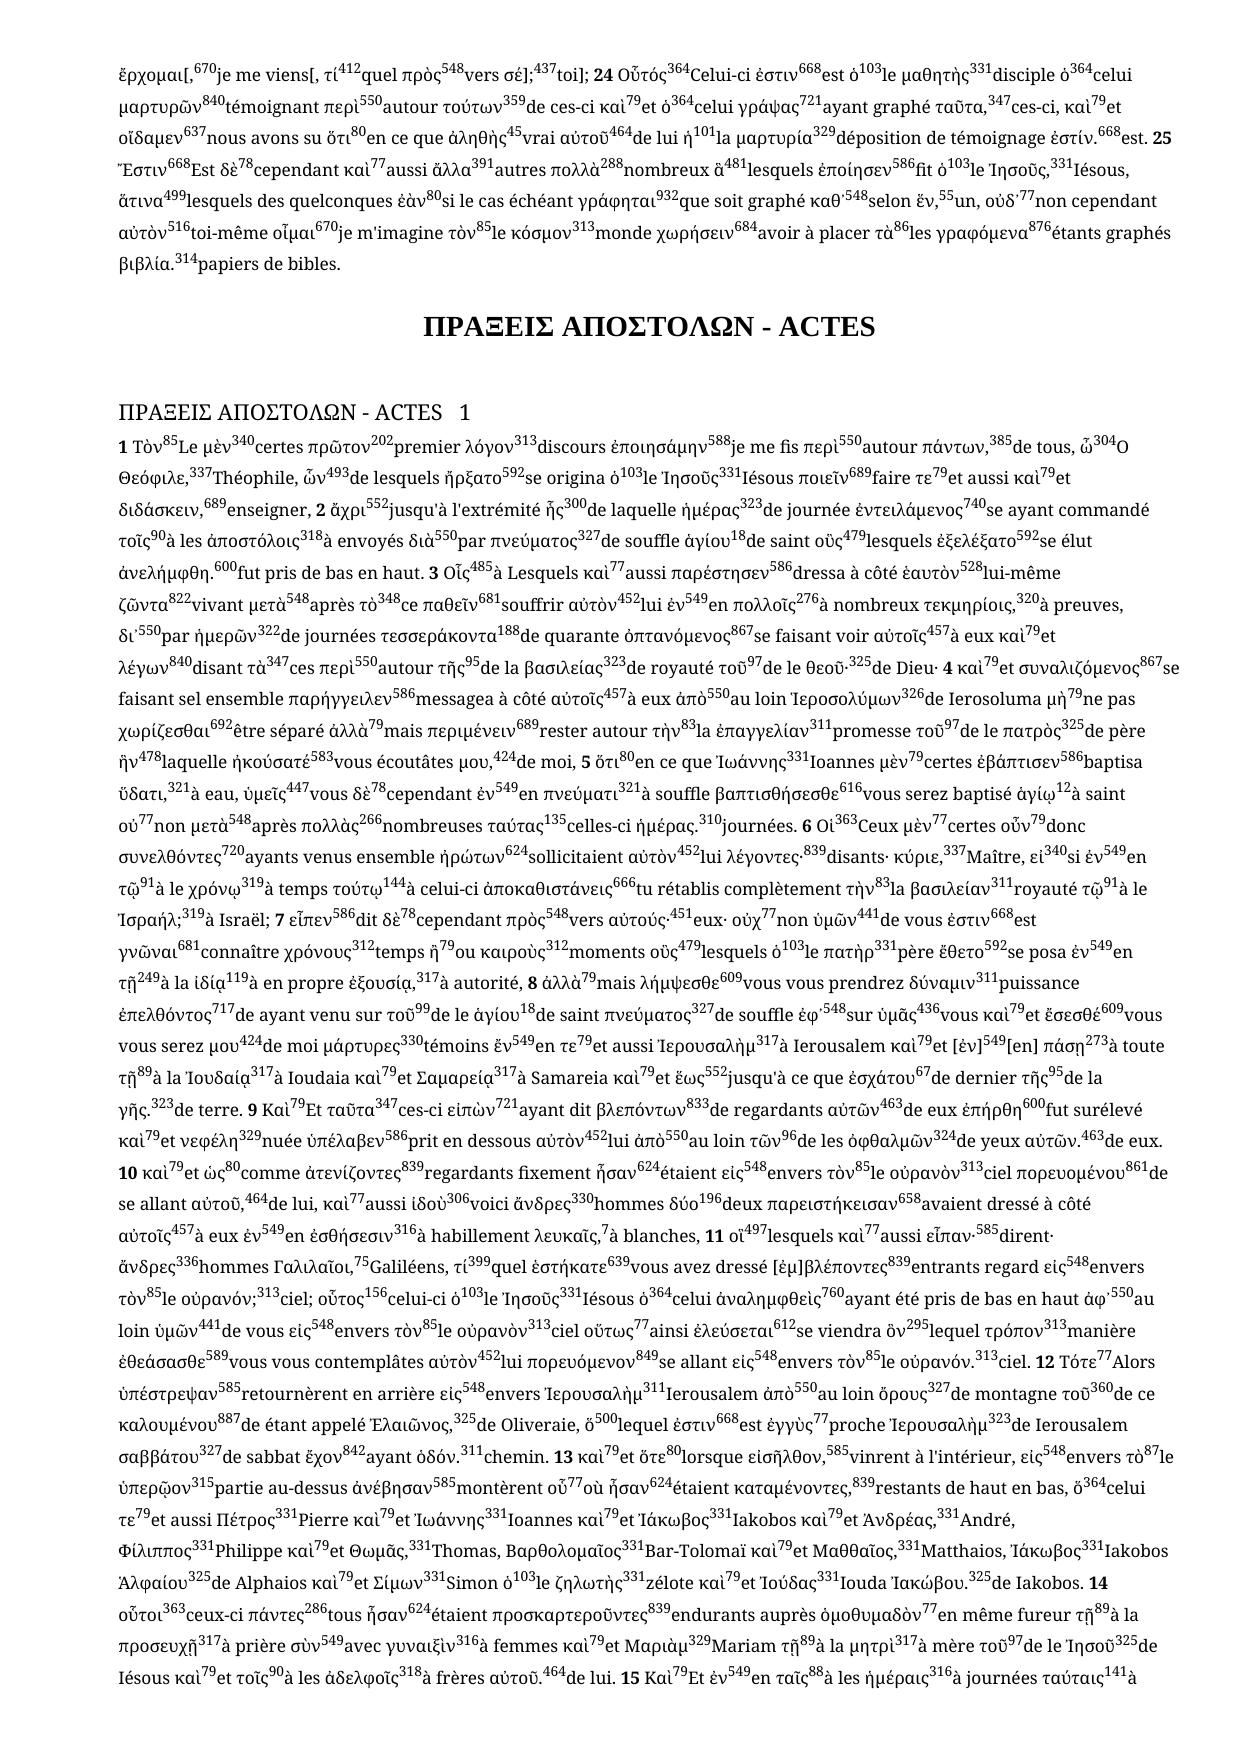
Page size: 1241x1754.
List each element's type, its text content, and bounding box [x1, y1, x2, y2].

text 1 Τὸν85Le μὲν340certes πρῶτον202premier λόγον313discours ἐποιησάμην588je me fis περὶ550autour πάντων,385de tous, ὦ304O Θεόφιλε,337Théophile, ὧν493de lesquels ἤρξατο592se origina ὁ103le Ἰησοῦς331Iésous ποιεῖν689faire τε79et aussi καὶ79et διδάσκειν,689enseigner, 2 ἄχρι552jusqu'à l'extrémité ἧς300de laquelle ἡμέρας323de journée ἐντειλάμενος740se ayant commandé τοῖς90à les ἀποστόλοις318à envoyés διὰ550par πνεύματος327de souffle ἁγίου18de saint οὓς479lesquels ἐξελέξατο592se élut ἀνελήμφθη.600fut pris de bas en haut. 3 Οἷς485à Lesquels καὶ77aussi παρέστησεν586dressa à côté ἑαυτὸν528lui-même ζῶντα822vivant μετὰ548après τὸ348ce παθεῖν681souffrir αὐτὸν452lui ἐν549en πολλοῖς276à nombreux τεκμηρίοις,320à preuves, δι᾽550par ἡμερῶν322de journées τεσσεράκοντα188de quarante ὀπτανόμενος867se faisant voir αὐτοῖς457à eux καὶ79et λέγων840disant τὰ347ces περὶ550autour τῆς95de la βασιλείας323de royauté τοῦ97de le θεοῦ·325de Dieu· 4 καὶ79et συναλιζόμενος867se faisant sel ensemble παρήγγειλεν586messagea à côté αὐτοῖς457à eux ἀπὸ550au loin Ἱεροσολύμων326de Ierosoluma μὴ79ne pas χωρίζεσθαι692être séparé ἀλλὰ79mais περιμένειν689rester autour τὴν83la ἐπαγγελίαν311promesse τοῦ97de le πατρὸς325de père ἣν478laquelle ἠκούσατέ583vous écoutâtes μου,424de moi, 5 ὅτι80en ce que Ἰωάννης331Ioannes μὲν79certes ἐβάπτισεν586baptisa ὕδατι,321à eau, ὑμεῖς447vous δὲ78cependant ἐν549en πνεύματι321à souffle βαπτισθήσεσθε616vous serez baptisé ἁγίῳ12à saint οὐ77non μετὰ548après πολλὰς266nombreuses ταύτας135celles-ci ἡμέρας.310journées. 6 Οἱ363Ceux μὲν77certes οὖν79donc συνελθόντες720ayants venus ensemble ἠρώτων624sollicitaient αὐτὸν452lui λέγοντες·839disants· κύριε,337Maître, εἰ340si ἐν549en τῷ91à le χρόνῳ319à temps τούτῳ144à celui-ci ἀποκαθιστάνεις666tu rétablis complètement τὴν83la βασιλείαν311royauté τῷ91à le Ἰσραήλ;319à Israël; 7 εἶπεν586dit δὲ78cependant πρὸς548vers αὐτούς·451eux· οὐχ77non ὑμῶν441de vous ἐστιν668est γνῶναι681connaître χρόνους312temps ἢ79ou καιροὺς312moments οὓς479lesquels ὁ103le πατὴρ331père ἔθετο592se posa ἐν549en τῇ249à la ἰδίᾳ119à en propre ἐξουσίᾳ,317à autorité, 8 ἀλλὰ79mais λήμψεσθε609vous vous prendrez δύναμιν311puissance ἐπελθόντος717de ayant venu sur τοῦ99de le ἁγίου18de saint πνεύματος327de souffle ἐφ᾽548sur ὑμᾶς436vous καὶ79et ἔσεσθέ609vous vous serez μου424de moi μάρτυρες330témoins ἔν549en τε79et aussi Ἰερουσαλὴμ317à Ierousalem καὶ79et [ἐν]549[en] πάσῃ273à toute τῇ89à la Ἰουδαίᾳ317à Ioudaia καὶ79et Σαμαρείᾳ317à Samareia καὶ79et ἕως552jusqu'à ce que ἐσχάτου67de dernier τῆς95de la γῆς.323de terre. 9 Καὶ79Et ταῦτα347ces-ci εἰπὼν721ayant dit βλεπόντων833de regardants αὐτῶν463de eux ἐπήρθη600fut surélevé καὶ79et νεφέλη329nuée ὑπέλαβεν586prit en dessous αὐτὸν452lui ἀπὸ550au loin τῶν96de les ὀφθαλμῶν324de yeux αὐτῶν.463de eux. 10 καὶ79et ὡς80comme ἀτενίζοντες839regardants fixement ἦσαν624étaient εἰς548envers τὸν85le οὐρανὸν313ciel πορευομένου861de se allant αὐτοῦ,464de lui, καὶ77aussi ἰδοὺ306voici ἄνδρες330hommes δύο196deux παρειστήκεισαν658avaient dressé à côté αὐτοῖς457à eux ἐν549en ἐσθήσεσιν316à habillement λευκαῖς,7à blanches, 11 οἳ497lesquels καὶ77aussi εἶπαν·585dirent· ἄνδρες336hommes Γαλιλαῖοι,75Galiléens, τί399quel ἑστήκατε639vous avez dressé [ἐμ]βλέποντες839entrants regard εἰς548envers τὸν85le οὐρανόν;313ciel; οὗτος156celui-ci ὁ103le Ἰησοῦς331Iésous ὁ364celui ἀναλημφθεὶς760ayant été pris de bas en haut ἀφ᾽550au loin ὑμῶν441de vous εἰς548envers τὸν85le οὐρανὸν313ciel οὕτως77ainsi ἐλεύσεται612se viendra ὃν295lequel τρόπον313manière ἐθεάσασθε589vous vous contemplâtes αὐτὸν452lui πορευόμενον849se allant εἰς548envers τὸν85le οὐρανόν.313ciel. 12 Τότε77Alors ὑπέστρεψαν585retournèrent en arrière εἰς548envers Ἰερουσαλὴμ311Ierousalem ἀπὸ550au loin ὄρους327de montagne τοῦ360de ce καλουμένου887de étant appelé Ἐλαιῶνος,325de Oliveraie, ὅ500lequel ἐστιν668est ἐγγὺς77proche Ἰερουσαλὴμ323de Ierousalem σαββάτου327de sabbat ἔχον842ayant ὁδόν.311chemin. 13 καὶ79et ὅτε80lorsque εἰσῆλθον,585vinrent à l'intérieur, εἰς548envers τὸ87le ὑπερῷον315partie au-dessus ἀνέβησαν585montèrent οὗ77où ἦσαν624étaient καταμένοντες,839restants de haut en bas, ὅ364celui τε79et aussi Πέτρος331Pierre καὶ79et Ἰωάννης331Ioannes καὶ79et Ἰάκωβος331Iakobos καὶ79et Ἀνδρέας,331André, Φίλιππος331Philippe καὶ79et Θωμᾶς,331Thomas, Βαρθολομαῖος331Bar-Tolomaï καὶ79et Μαθθαῖος,331Matthaios, Ἰάκωβος331Iakobos Ἁλφαίου325de Alphaios καὶ79et Σίμων331Simon ὁ103le ζηλωτὴς331zélote καὶ79et Ἰούδας331Iouda Ἰακώβου.325de Iakobos. 14 οὗτοι363ceux-ci πάντες286tous ἦσαν624étaient προσκαρτεροῦντες839endurants auprès ὁμοθυμαδὸν77en même fureur τῇ89à la προσευχῇ317à prière σὺν549avec γυναιξὶν316à femmes καὶ79et Μαριὰμ329Mariam τῇ89à la μητρὶ317à mère τοῦ97de le Ἰησοῦ325de Iésous καὶ79et τοῖς90à les ἀδελφοῖς318à frères αὐτοῦ.464de lui. 15 Καὶ79Et ἐν549en ταῖς88à les ἡμέραις316à journées ταύταις141à celles-ci ἀναστὰς721ayant redressé Πέτρος331Pierre ἐν549en μέσῳ61à au milieu τῶν96de les ἀδελφῶν324de frères εἶπεν·586dit· ἦν625était τε79et aussi ὄχλος331foule ὀνομάτων326de noms ἐπὶ548sur τὸ87le αὐτὸ348même ὡσεὶ80comme si ἑκατὸν196cent εἴκοσι·196vingt· 16 ἄνδρες336hommes ἀδελφοί,336frères, ἔδει625attachait de lien πληρωθῆναι683être fait plénitude τὴν83la γραφὴν311graphe ἣν478laquelle προεῖπεν586prédit τὸ105le πνεῦμα333souffle τὸ105le ἅγιον24saint διὰ550par στόματος327de bouche Δαυὶδ325de Dauid περὶ550autour Ἰούδα325de Iouda τοῦ358de celui γενομένου734de se ayant devenu ὁδηγοῦ325de guide de chemin τοῖς351à ceux συλλαβοῦσιν712à ayants pris ensemble Ἰησοῦν,313Iésous, 17 ὅτι80en ce que κατηριθμημένος813ayant été nombré de haut en bas ἦν625était ἐν549en ἡμῖν419à nous καὶ79et ἔλαχεν586obtint par le sort τὸν85le κλῆρον313lot τῆς95de la διακονίας323de service ταύτης.148de celle-ci. 18 οὗτος364celui-ci μὲν77certes οὖν79donc ἐκτήσατο592se acquit χωρίον315emplacement ἐκ550hors μισθοῦ325de salaire τῆς95de la ἀδικίας323de injustice καὶ79et πρηνὴς47précipité en avant γενόμενος740se ayant devenu ἐλάκησεν586éclata μέσος71au milieu καὶ79et ἐξεχύθη600fut déversé πάντα288tous τὰ104les σπλάγχνα332entrailles αὐτοῦ·464de lui· 19 καὶ79et γνωστὸν49connu ἐγένετο592se devint πᾶσιν377à tous τοῖς351à ceux κατοικοῦσιν827à établissants maison d'habitation Ἰερουσαλήμ,311Ierousalem, ὥστε80de sorte que κληθῆναι683être appelé τὸ87le χωρίον315emplacement ἐκεῖνο140ce-là τῇ249à la ἰδίᾳ119à en propre διαλέκτῳ317à dialecte αὐτῶν463de eux Ἁκελδαμάχ,315Akeldama, τοῦτ᾽366ce-ci ἔστιν668est χωρίον315emplacement αἵματος.327de sang. 20 γέγραπται654a été graphé γὰρ79car ἐν549en βίβλῳ317à bible ψαλμῶν·324de psaumes· γενηθήτω565soit devenu ἡ101la ἔπαυλις329camp αὐτοῦ464de lui ἔρημος45déserte καὶ79et μὴ77ne pas ἔστω572soit ὁ364celui κατοικῶν840établissant maison d'habitation ἐν549en αὐτῇ,456à elle, καί·79et· τὴν83la ἐπισκοπὴν311supervision αὐτοῦ464de lui λαβέτω556prenne ἕτερος.390autre-différent. 21 δεῖ668attache de lien οὖν79donc τῶν96de les συνελθόντων715de ayants venus ensemble ἡμῖν419à nous ἀνδρῶν324de hommes ἐν549en παντὶ275à tout χρόνῳ319à temps ᾧ486à lequel εἰσῆλθεν586vint à l'intérieur καὶ79et ἐξῆλθεν586sortit ἐφ᾽548sur ἡμᾶς416nous ὁ103le κύριος331Maître Ἰησοῦς,331Iésous, 22 ἀρξάμενος740se ayant originé ἀπὸ550au loin τοῦ99de le βαπτίσματος327de baptême Ἰωάννου325de Ioannes ἕως552jusqu'à ce que τῆς95de la ἡμέρας323de journée ἧς490de laquelle ἀνελήμφθη600fut pris de bas en haut ἀφ᾽550au loin ἡμῶν,423de nous, μάρτυρα313témoin τῆς95de la ἀναστάσεως323de redressement αὐτοῦ464de lui σὺν549avec ἡμῖν419à nous γενέσθαι682se devenir ἕνα53un τούτων.357de ceux-ci. 23 Καὶ79Et ἔστησαν585dressèrent δύο,52deux, Ἰωσὴφ313Ioseph τὸν346celui καλούμενον875étant appelé Βαρσαββᾶν313Bar-Sabbas ὃς498lequel ἐπεκλήθη600fut surnommé Ἰοῦστος,331Ioustos, καὶ79et Μαθθίαν.313Matthias. 24 καὶ79et προσευξάμενοι739se ayants priés εἶπαν·585dirent· σὺ448toi κύριε337Maître καρδιογνῶστα337connaisseur de coeur πάντων,383de tous, ἀνάδειξον554montre de bas en haut ὃν480lequel ἐξελέξω590tu te élus ἐκ550hors τούτων149de ceux-ci τῶν96de les δύο64de deux ἕνα53un 25 λαβεῖν681prendre τὸν85le τόπον313lieu τῆς95de la διακονίας323de service ταύτης148de celle-ci καὶ79et ἀποστολῆς323de envoi ἀφ᾽550au loin ἧς490de laquelle παρέβη586marcha à côté Ἰούδας331Iouda πορευθῆναι683être allé εἰς548envers τὸν245le τόπον313lieu τὸν85le ἴδιον.115en propre. 26 καὶ79et ἔδωκαν585donnèrent κλήρους312lots αὐτοῖς457à eux καὶ79et ἔπεσεν586tomba ὁ103le κλῆρος331lot ἐπὶ548sur Μαθθίαν313Matthias καὶ79et συγκατεψηφίσθη600fut compté de haut en bas avec μετὰ550avec τῶν96de les ἕνδεκα190de onze ἀποστόλων.324de envoyés. [118, 431, 1181, 1689]
subtitle ΠΡΑΞΕΙΣ ΑΠΟΣΤΟΛΩΝ - ACTES [118, 309, 1181, 343]
text ΠΡΑΞΕΙΣ ΑΠΟΣΤΟΛΩΝ - ACTES 1 [118, 397, 1181, 426]
text 1 Μετὰ548Après ταῦτα347ces-ci ἐφανέρωσεν586rendit visible ἑαυτὸν528lui-même πάλιν77de nouveau ὁ103le Ἰησοῦς331Iésous τοῖς90à les μαθηταῖς318à disciples ἐπὶ550sur τῆς95de la θαλάσσης323de mer τῆς95de la Τιβεριάδος·323de Tibériade· ἐφανέρωσεν586rendit visible δὲ78cependant οὕτως.77ainsi. 2 Ἦσαν624Étaient ὁμοῦ77au même lieu Σίμων331Simon Πέτρος331Pierre καὶ79et Θωμᾶς331Thomas ὁ364celui λεγόμενος891étant dit Δίδυμος331Didyme καὶ79et Ναθαναὴλ331Nathanaël ὁ364celui ἀπὸ550au loin Κανὰ323de Kana τῆς95de la Γαλιλαίας323de Galilée καὶ79et οἱ363ceux τοῦ97de le Ζεβεδαίου325de Zébédaï καὶ79et ἄλλοι389autres ἐκ550hors τῶν96de les μαθητῶν324de disciples αὐτοῦ464de lui δύο.196deux. 3 λέγει668dit αὐτοῖς457à eux Σίμων331Simon Πέτρος·331Pierre· ὑπάγω664je dirige en arrière ἁλιεύειν.689pêcher. λέγουσιν667disent αὐτῷ·458à lui· ἐρχόμεθα669nous nous venons καὶ77aussi ἡμεῖς430nous σὺν549avec σοί.439à toi. ἐξῆλθον585sortirent καὶ79et ἐνέβησαν585embarquèrent εἰς548envers τὸ87le πλοῖον,315navire, καὶ79et ἐν549en ἐκείνῃ142à celle-là τῇ89à la νυκτὶ317à nuit ἐπίασαν585saisirent οὐδέν.375aucun. 4 Πρωΐας323de Matinée δὲ78cependant ἤδη77déjà γενομένης732de se ayante devenue ἔστη586dressa Ἰησοῦς331Iésous εἰς548envers τὸν85le αἰγιαλόν,313rivage, οὐ77non μέντοι79néanmoins ᾔδεισαν658avaient su οἱ102les μαθηταὶ330disciples ὅτι80en ce que Ἰησοῦς331Iésous ἐστιν.668est. 5 λέγει668dit οὖν79donc αὐτοῖς457à eux [ὁ]103[le] Ἰησοῦς·331Iésous· παιδία,338jeunes enfants, μή340ne pas τι271un quelconque προσφάγιον315à manger auprès ἔχετε;665vous avez; ἀπεκρίθησαν599furent répondu αὐτῷ·458à lui· οὔ.340non. 6 ὁ469celui δὲ78cependant εἶπεν586dit αὐτοῖς·457à eux· βάλετε553jetez εἰς548envers τὰ86les δεξιὰ5droits μέρη314parts τοῦ99de le πλοίου327de navire τὸ87le δίκτυον,315filet, καὶ79et εὑρήσετε.603vous trouverez. ἔβαλον585jetèrent οὖν,79donc, καὶ79et οὐκέτι77non plus αὐτὸ454lui ἑλκύσαι681tirer ἴσχυον624avaient la ténacité ἀπὸ550au loin τοῦ99de le πλήθους327de multitude τῶν96de les ἰχθύων.324de poissons. 7 λέγει668dit οὖν79donc ὁ103le μαθητὴς331disciple ἐκεῖνος156celui-là ὃν480lequel ἠγάπα625aimait ὁ103le Ἰησοῦς331Iésous τῷ91à le Πέτρῳ·319à Pierre· ὁ103le κύριός331Maître ἐστιν.668est. Σίμων331Simon οὖν79donc Πέτρος331Pierre ἀκούσας721ayant écouté ὅτι80en ce que ὁ103le κύριός331Maître ἐστιν668est τὸν245le ἐπενδύτην313tunique διεζώσατο,592se ceignit à travers, ἦν625était γὰρ79car γυμνός,47nu, καὶ79et ἔβαλεν586jeta ἑαυτὸν528lui-même εἰς548envers τὴν83la θάλασσαν,311mer, 8 οἱ102les δὲ78cependant ἄλλοι131autres μαθηταὶ330disciples τῷ93à le πλοιαρίῳ321à petit navire ἦλθον,585vinrent, οὐ77non γὰρ79car ἦσαν624étaient μακρὰν77longuement ἀπὸ550au loin τῆς95de la γῆς323de terre ἀλλ᾽79mais ὡς77comme ἀπὸ550au loin πηχῶν324de coudées διακοσίων,190de deux cents, σύροντες839traînants τὸ87le δίκτυον315filet τῶν96de les ἰχθύων.324de poissons. 9 Ὡς80Comme οὖν79donc ἀπέβησαν585débarquèrent εἰς548envers τὴν83la γῆν311terre βλέπουσιν667regardent ἀνθρακιὰν311braise κειμένην847se couchante καὶ79et ὀψάριον315fretin ἐπικείμενον851se couchant sur καὶ79et ἄρτον.313pain. 10 λέγει668dit αὐτοῖς457à eux ὁ103le Ἰησοῦς·331Iésous· ἐνέγκατε553portez ἀπὸ550au loin τῶν98de les ὀψαρίων326de fretins ὧν493de lesquels ἐπιάσατε583vous saisîtes νῦν.77maintenant. 11 ἀνέβη586monta οὖν79donc Σίμων331Simon Πέτρος331Pierre καὶ79et εἵλκυσεν586tira τὸ87le δίκτυον315filet εἰς548envers τὴν83la γῆν311terre μεστὸν55plein ἰχθύων324de poissons μεγάλων15de grands ἑκατὸν15de cent πεντήκοντα15de cinquante τριῶν·15de trois· καὶ79et τοσούτων357de aussi grands ὄντων833de étants οὐκ77non ἐσχίσθη600fut scindé τὸ105le δίκτυον.333filet. 12 Λέγει668Dit αὐτοῖς457à eux ὁ103le Ἰησοῦς·331Iésous· δεῦτε305venez ici ἀριστήσατε.553déjeunez. οὐδεὶς390aucun δὲ78cependant ἐτόλμα625osait τῶν96de les μαθητῶν324de disciples ἐξετάσαι681examiner à l'excès αὐτόν·452lui· σὺ448toi τίς410quel εἶ;666tu es; εἰδότες782ayants sus ὅτι80en ce que ὁ103le κύριός331Maître ἐστιν.668est. 13 ἔρχεται674se vient Ἰησοῦς331Iésous καὶ79et λαμβάνει668prend τὸν85le ἄρτον313pain καὶ79et δίδωσιν668donne αὐτοῖς,457à eux, καὶ79et τὸ87le ὀψάριον315fretin ὁμοίως.77semblablement. 14 τοῦτο348ce-ci ἤδη77déjà τρίτον55troisième ἐφανερώθη600fut rendu visible Ἰησοῦς331Iésous τοῖς90à les μαθηταῖς318à disciples ἐγερθεὶς760ayant été éveillé ἐκ550hors νεκρῶν.64de morts. 15 Ὅτε80Lorsque οὖν79donc ἠρίστησαν585déjeunèrent λέγει668dit τῷ91à le Σίμωνι319à Simon Πέτρῳ319à Pierre ὁ103le Ἰησοῦς·331Iésous· Σίμων337Simon Ἰωάννου,325de Ioannes, ἀγαπᾷς666tu aimes με417moi πλέον73plus nombreusement τούτων;357de ceux-ci; λέγει668dit αὐτῷ·458à lui· ναὶ304oui κύριε,337Maître, σὺ448toi οἶδας640tu as su ὅτι80en ce que φιλῶ664j'affectionne σε.437toi. λέγει668dit αὐτῷ·458à lui· βόσκε570fais paître τὰ86les ἀρνία314petits agneaux μου.424de moi. 16 λέγει668dit αὐτῷ458à lui πάλιν77de nouveau δεύτερον·77deuxièmement· Σίμων337Simon Ἰωάννου,325de Ioannes, ἀγαπᾷς666tu aimes με;417moi; λέγει668dit αὐτῷ·458à lui· ναὶ304oui κύριε,337Maître, σὺ448toi οἶδας640tu as su ὅτι80en ce que φιλῶ664j'affectionne σε.437toi. λέγει668dit αὐτῷ·458à lui· ποίμαινε570berge τὰ86les πρόβατά314brebis μου.424de moi. 17 λέγει668dit αὐτῷ458à lui τὸ87le τρίτον·55troisième· Σίμων337Simon Ἰωάννου,325de Ioannes, φιλεῖς666tu affectionnes με;417moi; ἐλυπήθη600fut attristé ὁ103le Πέτρος331Pierre ὅτι80en ce que εἶπεν586dit αὐτῷ458à lui τὸ87le τρίτον·55troisième· φιλεῖς666tu affectionnes με;417moi; καὶ79et λέγει668dit αὐτῷ·458à lui· κύριε,337Maître, πάντα374tous σὺ448toi οἶδας,640tu as su, σὺ448toi γινώσκεις666tu connais ὅτι80en ce que φιλῶ664j'affectionne σε.437toi. λέγει668dit αὐτῷ458à lui [ὁ103[le Ἰησοῦς]·331Iésous]· βόσκε570fais paître τὰ86les προβάτια314petites brebis μου.424de moi. 18 Ἀμὴν304Amen ἀμὴν304amen λέγω664je dis σοι,439à toi, ὅτε80lorsque ἦς623tu étais νεώτερος,47plus jeune, ἐζώννυες623tu ceignais σεαυτὸν516toi-même καὶ79et περιεπάτεις623tu piétinais autour ὅπου80là où ἤθελες·623tu voulais· ὅταν80lorsque le cas échéant δὲ78cependant γηράσῃς,897que tu sois vétuste, ἐκτενεῖς604tu étendras dehors τὰς82les χεῖράς310mains σου,442de toi, καὶ79et ἄλλος390autre ζώσει606ceindra σε437toi καὶ79et οἴσει606portera ὅπου80là où οὐ77non θέλεις.666tu veux. 19 τοῦτο348ce-ci δὲ78cependant εἶπεν586dit σημαίνων840signifiant ποίῳ165à quel θανάτῳ319à trépas δοξάσει606glorifiera τὸν85le θεόν.313Dieu. καὶ79et τοῦτο348ce-ci εἰπὼν721ayant dit λέγει668dit αὐτῷ·458à lui· ἀκολούθει570suis μοι.420à moi. 20 Ἐπιστραφεὶς760Ayant été retourné au-dessus ὁ103le Πέτρος331Pierre βλέπει668regarde τὸν85le μαθητὴν313disciple ὃν480lequel ἠγάπα625aimait ὁ103le Ἰησοῦς331Iésous ἀκολουθοῦντα,822suivant, ὃς498lequel καὶ77aussi ἀνέπεσεν586tomba de bas en haut ἐν549en τῷ93à le δείπνῳ321à dîner ἐπὶ548sur τὸ87le στῆθος315poitrine αὐτοῦ464de lui καὶ79et εἶπεν·586dit· κύριε,337Maître, τίς410quel ἐστιν668est ὁ364celui παραδιδούς840livrant σε;437toi; 21 τοῦτον346celui-ci οὖν79donc ἰδὼν721ayant vu ὁ103le Πέτρος331Pierre λέγει668dit τῷ91à le Ἰησοῦ·319à Iésous· κύριε,337Maître, οὗτος364celui-ci δὲ78cependant τί;412quel; 22 λέγει668dit αὐτῷ458à lui ὁ103le Ἰησοῦς·331Iésous· ἐὰν80si le cas échéant αὐτὸν452lui θέλω917que je veuille μένειν689rester ἕως80jusqu'à ce que ἔρχομαι,670je me viens, τί412quel πρὸς548vers σέ;437toi; σύ448toi μοι420à moi ἀκολούθει.570suis. 23 ἐξῆλθεν586sortit οὖν79donc οὗτος156celui-ci ὁ103le λόγος331discours εἰς548envers τοὺς84les ἀδελφοὺς312frères ὅτι80en ce que ὁ103le μαθητὴς331disciple ἐκεῖνος156celui-là οὐκ77non ἀποθνῄσκει·668meurt loin· οὐκ77non εἶπεν586dit δὲ78cependant αὐτῷ458à lui ὁ103le Ἰησοῦς331Iésous ὅτι80en ce que οὐκ77non ἀποθνῄσκει668meurt loin ἀλλ᾽·79mais· ἐὰν80si le cas échéant αὐτὸν452lui θέλω917que je veuille μένειν689rester ἕως80jusqu'à ce que ἔρχομαι[,670je me viens[, τί412quel πρὸς548vers σέ];437toi]; 24 Οὗτός364Celui-ci ἐστιν668est ὁ103le μαθητὴς331disciple ὁ364celui μαρτυρῶν840témoignant περὶ550autour τούτων359de ces-ci καὶ79et ὁ364celui γράψας721ayant graphé ταῦτα,347ces-ci, καὶ79et οἴδαμεν637nous avons su ὅτι80en ce que ἀληθὴς45vrai αὐτοῦ464de lui ἡ101la μαρτυρία329déposition de témoignage ἐστίν.668est. 25 Ἔστιν668Est δὲ78cependant καὶ77aussi ἄλλα391autres πολλὰ288nombreux ἃ481lesquels ἐποίησεν586fit ὁ103le Ἰησοῦς,331Iésous, ἅτινα499lesquels des quelconques ἐὰν80si le cas échéant γράφηται932que soit graphé καθ᾽548selon ἕν,55un, οὐδ᾽77non cependant αὐτὸν516toi-même οἶμαι670je m'imagine τὸν85le κόσμον313monde χωρήσειν684avoir à placer τὰ86les γραφόμενα876étants graphés βιβλία.314papiers de bibles. [118, 59, 1181, 276]
